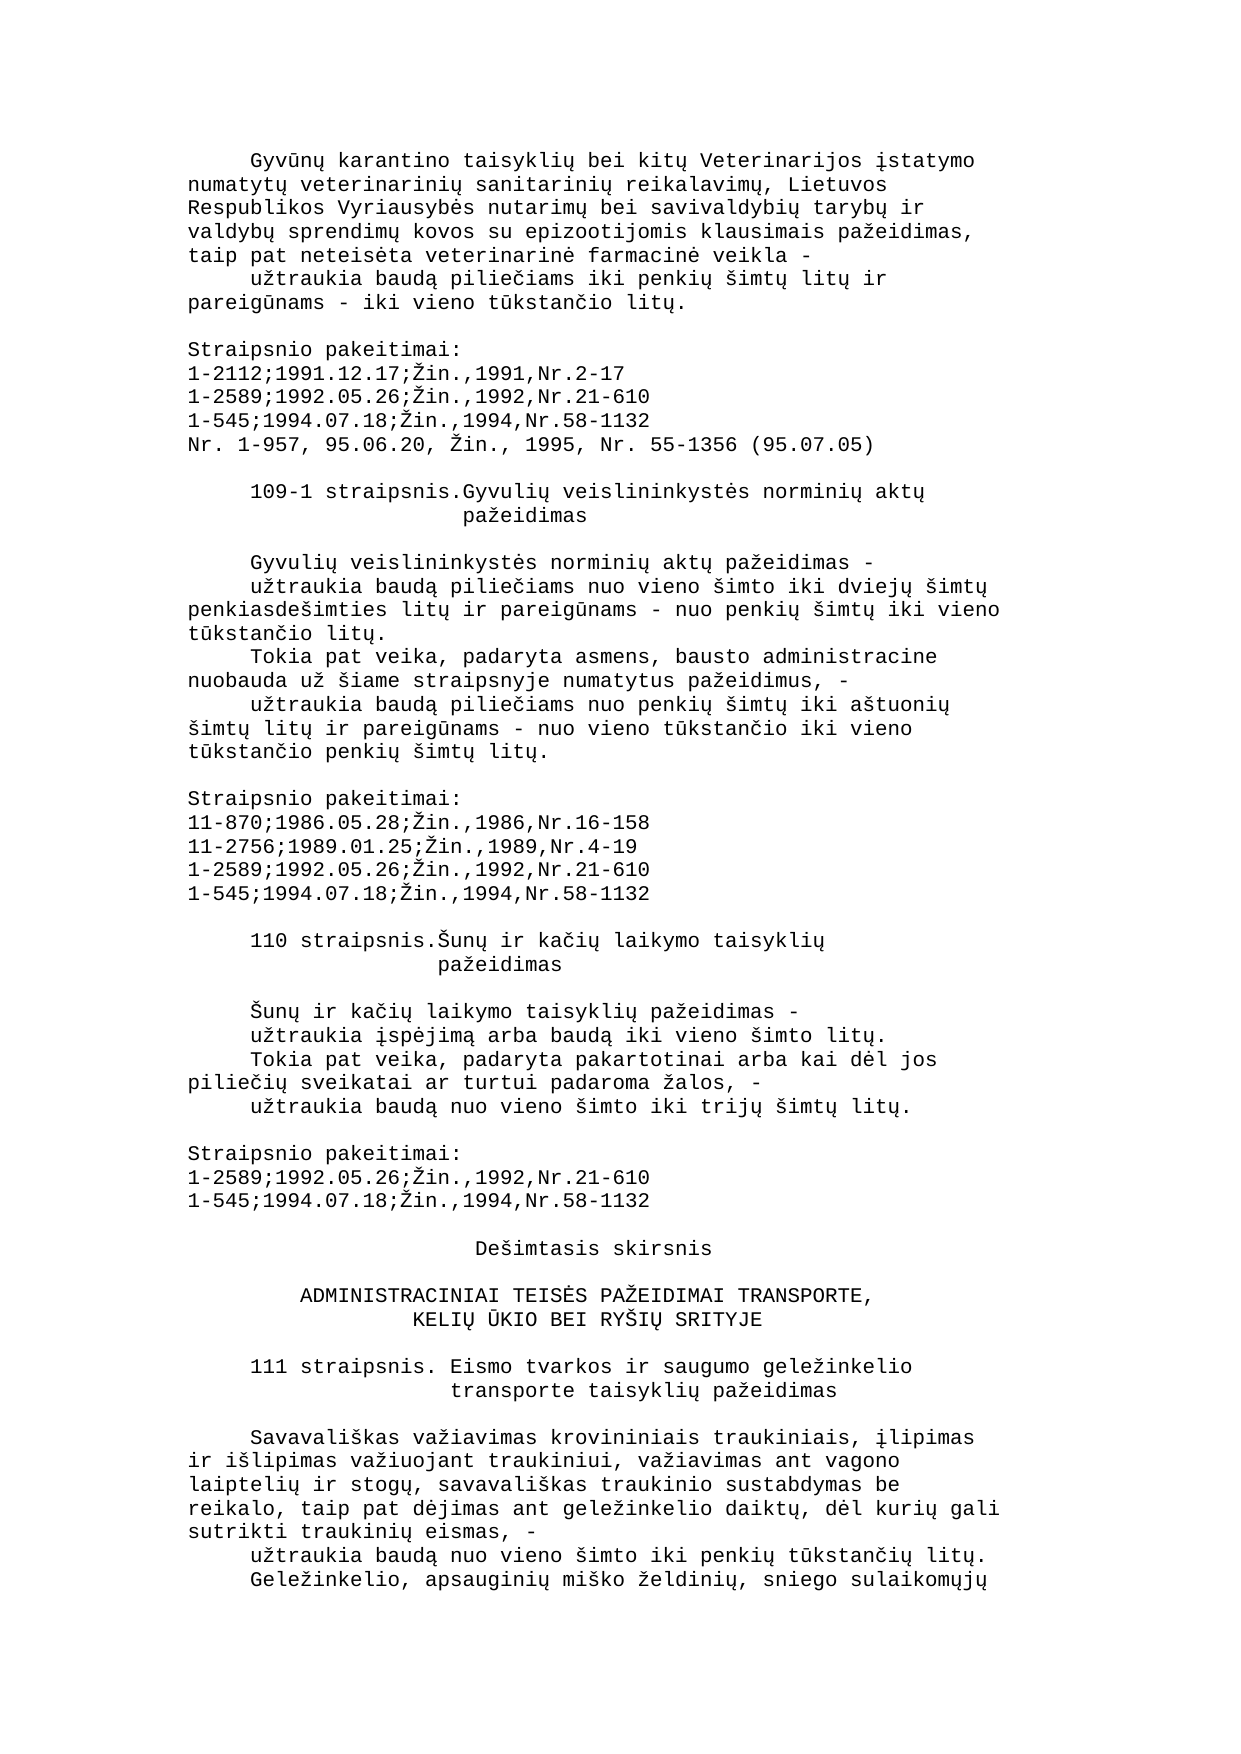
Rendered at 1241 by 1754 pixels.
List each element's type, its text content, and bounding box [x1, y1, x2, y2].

text transporte taisyklių pažeidimas [187, 1379, 1053, 1403]
text 110 straipsnis.Šunų ir kačių laikymo taisyklių [187, 930, 1053, 954]
text Straipsnio pakeitimai: [187, 788, 1053, 812]
text valdybų sprendimų kovos su epizootijomis klausimais pažeidimas, [187, 221, 1053, 244]
text Gyvūnų karantino taisyklių bei kitų Veterinarijos įstatymo [187, 150, 1053, 174]
text užtraukia baudą nuo vieno šimto iki penkių tūkstančių litų. [187, 1545, 1053, 1569]
text užtraukia baudą piliečiams iki penkių šimtų litų ir [187, 268, 1053, 292]
text užtraukia baudą nuo vieno šimto iki trijų šimtų litų. [187, 1096, 1053, 1119]
text numatytų veterinarinių sanitarinių reikalavimų, Lietuvos [187, 174, 1053, 197]
text pareigūnams - iki vieno tūkstančio litų. [187, 292, 1053, 316]
text Tokia pat veika, padaryta asmens, bausto administracine [187, 647, 1053, 670]
text nuobauda už šiame straipsnyje numatytus pažeidimus, - [187, 670, 1053, 694]
text Savavališkas važiavimas krovininiais traukiniais, įlipimas [187, 1427, 1053, 1451]
text užtraukia įspėjimą arba baudą iki vieno šimto litų. [187, 1025, 1053, 1048]
text 1-2589;1992.05.26;Žin.,1992,Nr.21-610 [187, 1167, 1053, 1190]
text 109-1 straipsnis.Gyvulių veislininkystės norminių aktų [187, 481, 1053, 505]
text Tokia pat veika, padaryta pakartotinai arba kai dėl jos [187, 1048, 1053, 1072]
text Straipsnio pakeitimai: [187, 1143, 1053, 1167]
text Šunų ir kačių laikymo taisyklių pažeidimas - [187, 1001, 1053, 1025]
text tūkstančio litų. [187, 623, 1053, 647]
text pažeidimas [187, 505, 1053, 528]
text 1-2589;1992.05.26;Žin.,1992,Nr.21-610 [187, 386, 1053, 410]
text Respublikos Vyriausybės nutarimų bei savivaldybių tarybų ir [187, 197, 1053, 221]
text reikalo, taip pat dėjimas ant geležinkelio daiktų, dėl kurių gali [187, 1498, 1053, 1521]
text Dešimtasis skirsnis [187, 1238, 1053, 1261]
text 111 straipsnis. Eismo tvarkos ir saugumo geležinkelio [187, 1356, 1053, 1379]
text 1-545;1994.07.18;Žin.,1994,Nr.58-1132 [187, 883, 1053, 907]
text Nr. 1-957, 95.06.20, Žin., 1995, Nr. 55-1356 (95.07.05) [187, 434, 1053, 457]
text 1-2589;1992.05.26;Žin.,1992,Nr.21-610 [187, 859, 1053, 883]
text Geležinkelio, apsauginių miško želdinių, sniego sulaikomųjų [187, 1569, 1053, 1592]
text užtraukia baudą piliečiams nuo vieno šimto iki dviejų šimtų [187, 576, 1053, 599]
text 1-545;1994.07.18;Žin.,1994,Nr.58-1132 [187, 410, 1053, 434]
text tūkstančio penkių šimtų litų. [187, 741, 1053, 765]
text KELIŲ ŪKIO BEI RYŠIŲ SRITYJE [187, 1309, 1053, 1332]
text ADMINISTRACINIAI TEISĖS PAŽEIDIMAI TRANSPORTE, [187, 1285, 1053, 1309]
text penkiasdešimties litų ir pareigūnams - nuo penkių šimtų iki vieno [187, 599, 1053, 623]
text Straipsnio pakeitimai: [187, 339, 1053, 363]
text užtraukia baudą piliečiams nuo penkių šimtų iki aštuonių [187, 694, 1053, 717]
text sutrikti traukinių eismas, - [187, 1521, 1053, 1545]
text piliečių sveikatai ar turtui padaroma žalos, - [187, 1072, 1053, 1096]
text pažeidimas [187, 954, 1053, 978]
text 11-2756;1989.01.25;Žin.,1989,Nr.4-19 [187, 836, 1053, 859]
text Gyvulių veislininkystės norminių aktų pažeidimas - [187, 552, 1053, 576]
text 11-870;1986.05.28;Žin.,1986,Nr.16-158 [187, 812, 1053, 836]
text 1-2112;1991.12.17;Žin.,1991,Nr.2-17 [187, 363, 1053, 386]
text laiptelių ir stogų, savavališkas traukinio sustabdymas be [187, 1474, 1053, 1498]
text šimtų litų ir pareigūnams - nuo vieno tūkstančio iki vieno [187, 717, 1053, 741]
text ir išlipimas važiuojant traukiniui, važiavimas ant vagono [187, 1451, 1053, 1474]
text taip pat neteisėta veterinarinė farmacinė veikla - [187, 244, 1053, 268]
text 1-545;1994.07.18;Žin.,1994,Nr.58-1132 [187, 1190, 1053, 1214]
